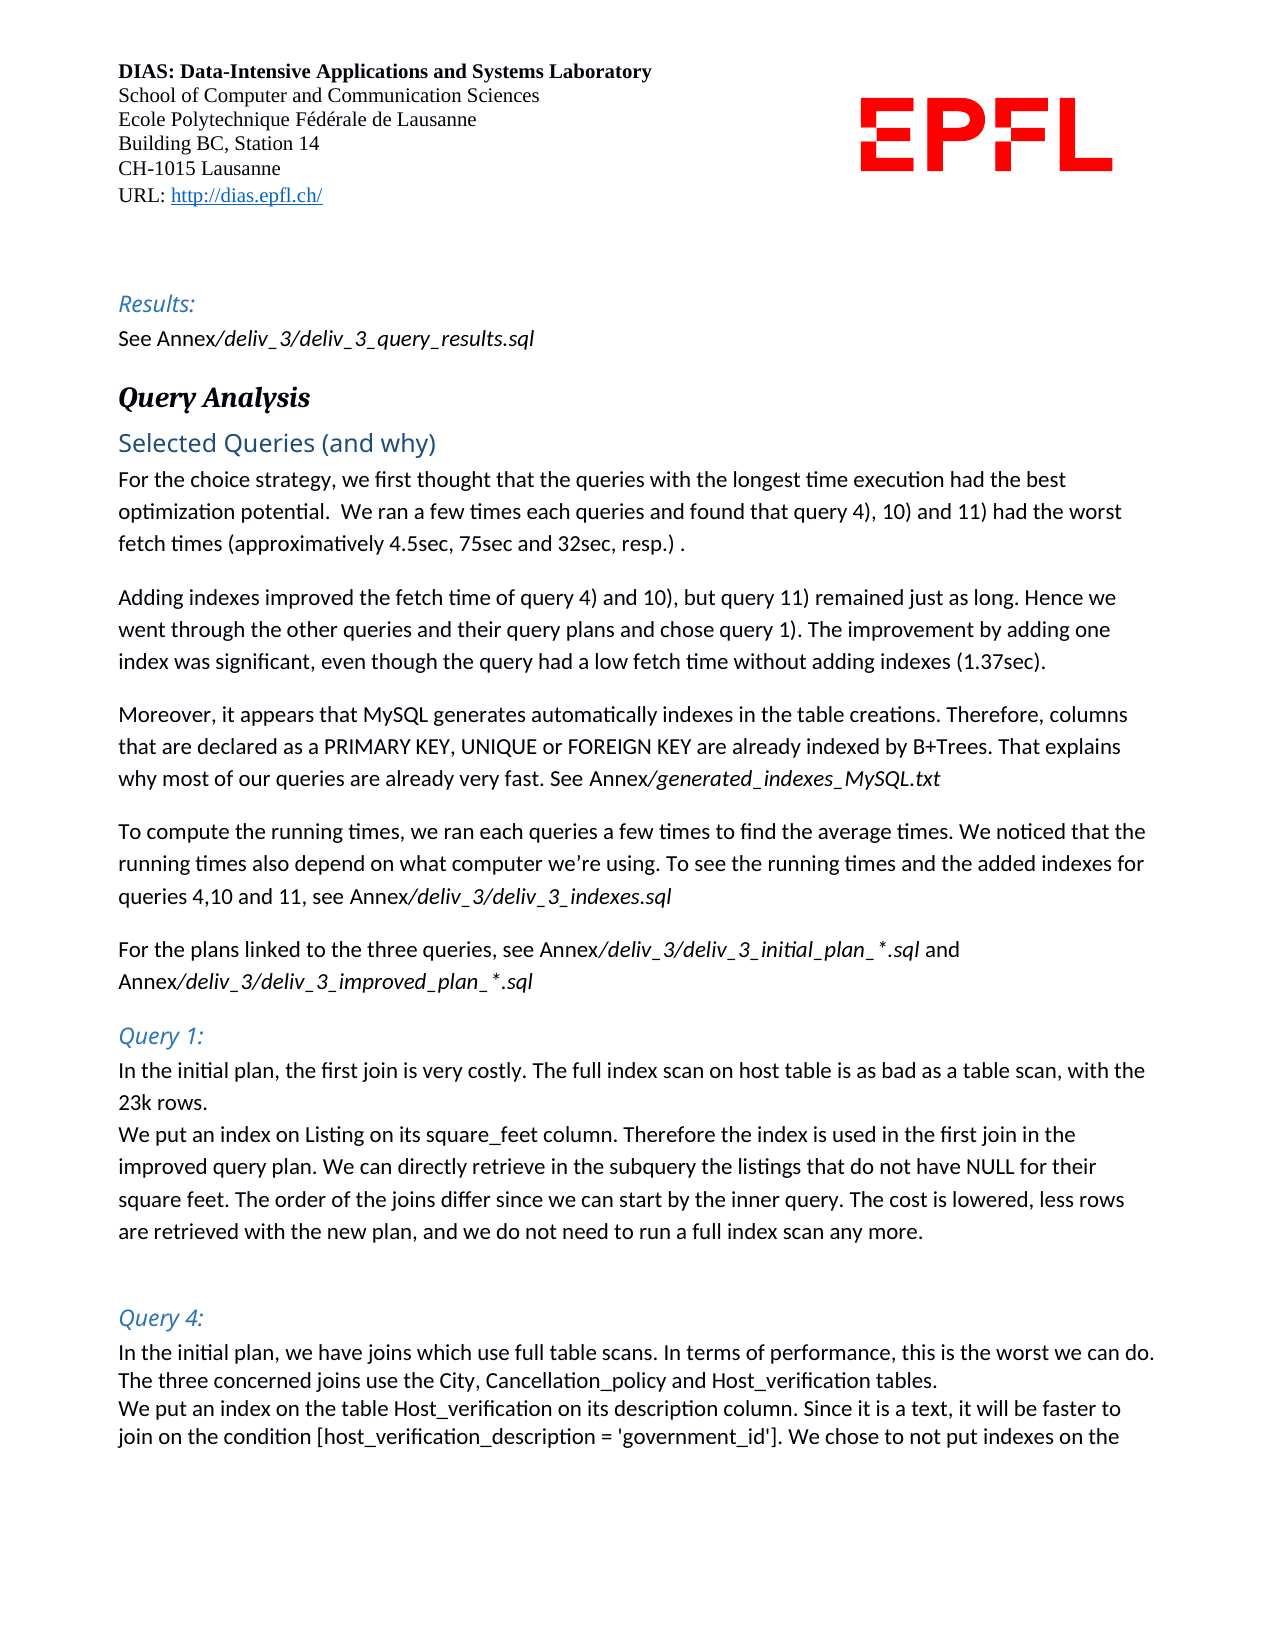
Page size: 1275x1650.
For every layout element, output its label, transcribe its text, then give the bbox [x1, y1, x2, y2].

subtitle Selected Queries (and why) [118, 426, 1157, 460]
text We put an index on the table Host_verification on its description column. Since it is a text, it will be faster to join on the condition [host_verification_description = 'government_id']. We chose to not put indexes on the [118, 1394, 1157, 1450]
text See Annex/deliv_3/deliv_3_query_results.sql [118, 324, 1157, 352]
text Moreover, it appears that MySQL generates automatically indexes in the table creations. Therefore, columns that are declared as a PRIMARY KEY, UNIQUE or FOREIGN KEY are already indexed by B+Trees. That explains why most of our queries are already very fast. See Annex/generated_indexes_MySQL.txt [118, 700, 1157, 792]
picture [829, 67, 1143, 203]
text For the choice strategy, we first thought that the queries with the longest time execution had the best optimization potential. We ran a few times each queries and found that query 4), 10) and 11) had the worst fetch times (approximatively 4.5sec, 75sec and 32sec, resp.) . [118, 465, 1157, 558]
text In the initial plan, the first join is very costly. The full index scan on host table is as bad as a table scan, with the 23k rows. We put an index on Listing on its square_feet column. Therefore the index is used in the first join in the improved query plan. We can directly retrieve in the subquery the listings that do not have NULL for their square feet. The order of the joins differ since we can start by the inner query. The cost is lowered, less rows are retrieved with the new plan, and we do not need to run a full index scan any more. [118, 1056, 1157, 1245]
text For the plans linked to the three queries, see Annex/deliv_3/deliv_3_initial_plan_*.sql and Annex/deliv_3/deliv_3_improved_plan_*.sql [118, 935, 1157, 995]
subtitle Query 4: [118, 1302, 1157, 1333]
subtitle Query 1: [118, 1020, 1157, 1051]
text In the initial plan, we have joins which use full table scans. In terms of performance, this is the worst we can do. The three concerned joins use the City, Cancellation_policy and Host_verification tables. [118, 1338, 1157, 1394]
subtitle Query Analysis [118, 381, 1157, 415]
text Adding indexes improved the fetch time of query 4) and 10), but query 11) remained just as long. Hence we went through the other queries and their query plans and chose query 1). The improvement by adding one index was significant, even though the query had a low fetch time without adding indexes (1.37sec). [118, 583, 1157, 675]
text To compute the running times, we ran each queries a few times to find the average times. We noticed that the running times also depend on what computer we’re using. To see the running times and the added indexes for queries 4,10 and 11, see Annex/deliv_3/deliv_3_indexes.sql [118, 817, 1157, 910]
subtitle Results: [118, 288, 1157, 319]
